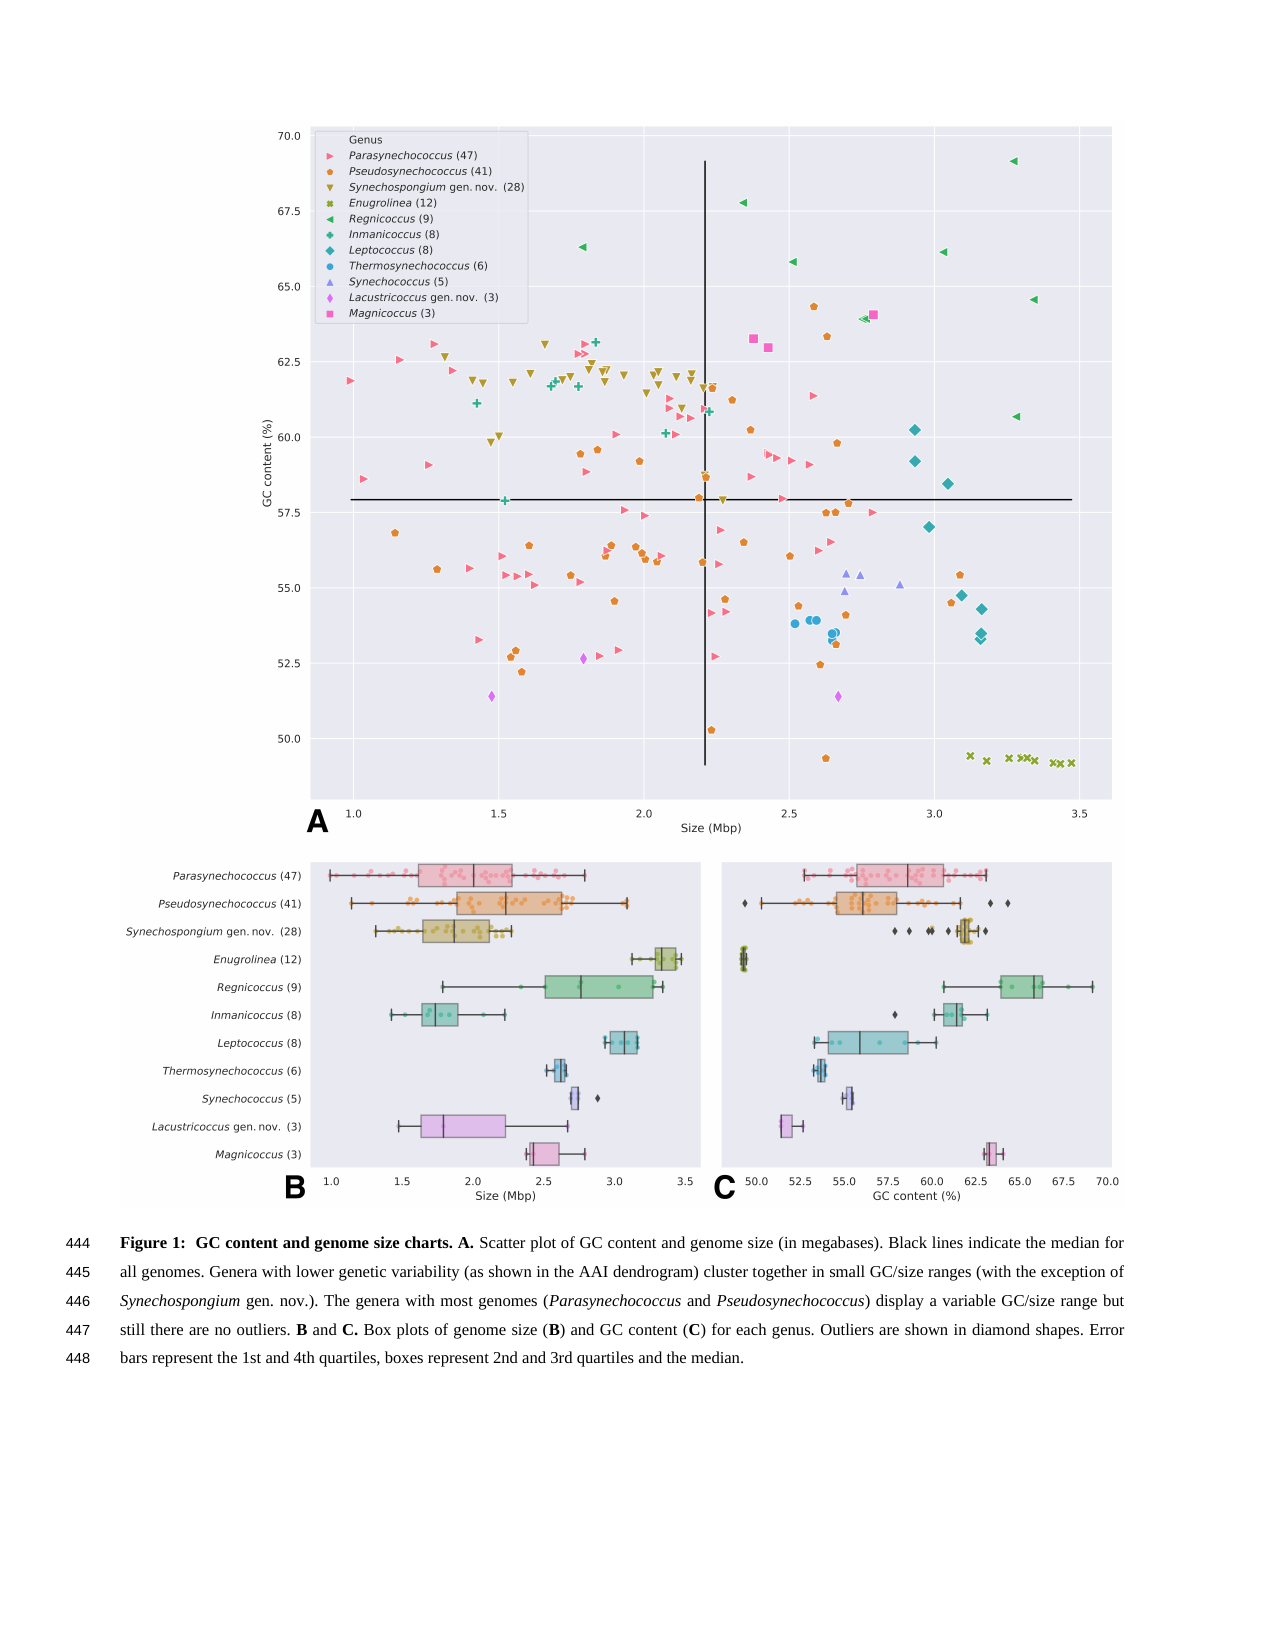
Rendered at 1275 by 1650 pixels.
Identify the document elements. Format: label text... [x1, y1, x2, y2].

text Figure 1: GC content and genome size charts. A. Scatter plot of GC content and genome size (in megabases). Black lines indicate the median for all genomes. Genera with lower genetic variability (as shown in the AAI dendrogram) cluster together in small GC/size ranges (with the exception of Synechospongium gen. nov.). The genera with most genomes (Parasynechococcus and Pseudosynechococcus) display a variable GC/size range but still there are no outliers. B and C. Box plots of genome size (B) and GC content (C) for each genus. Outliers are shown in diamond shapes. Error bars represent the 1st and 4th quartiles, boxes represent 2nd and 3rd quartiles and the median. [120, 1233, 1125, 1367]
